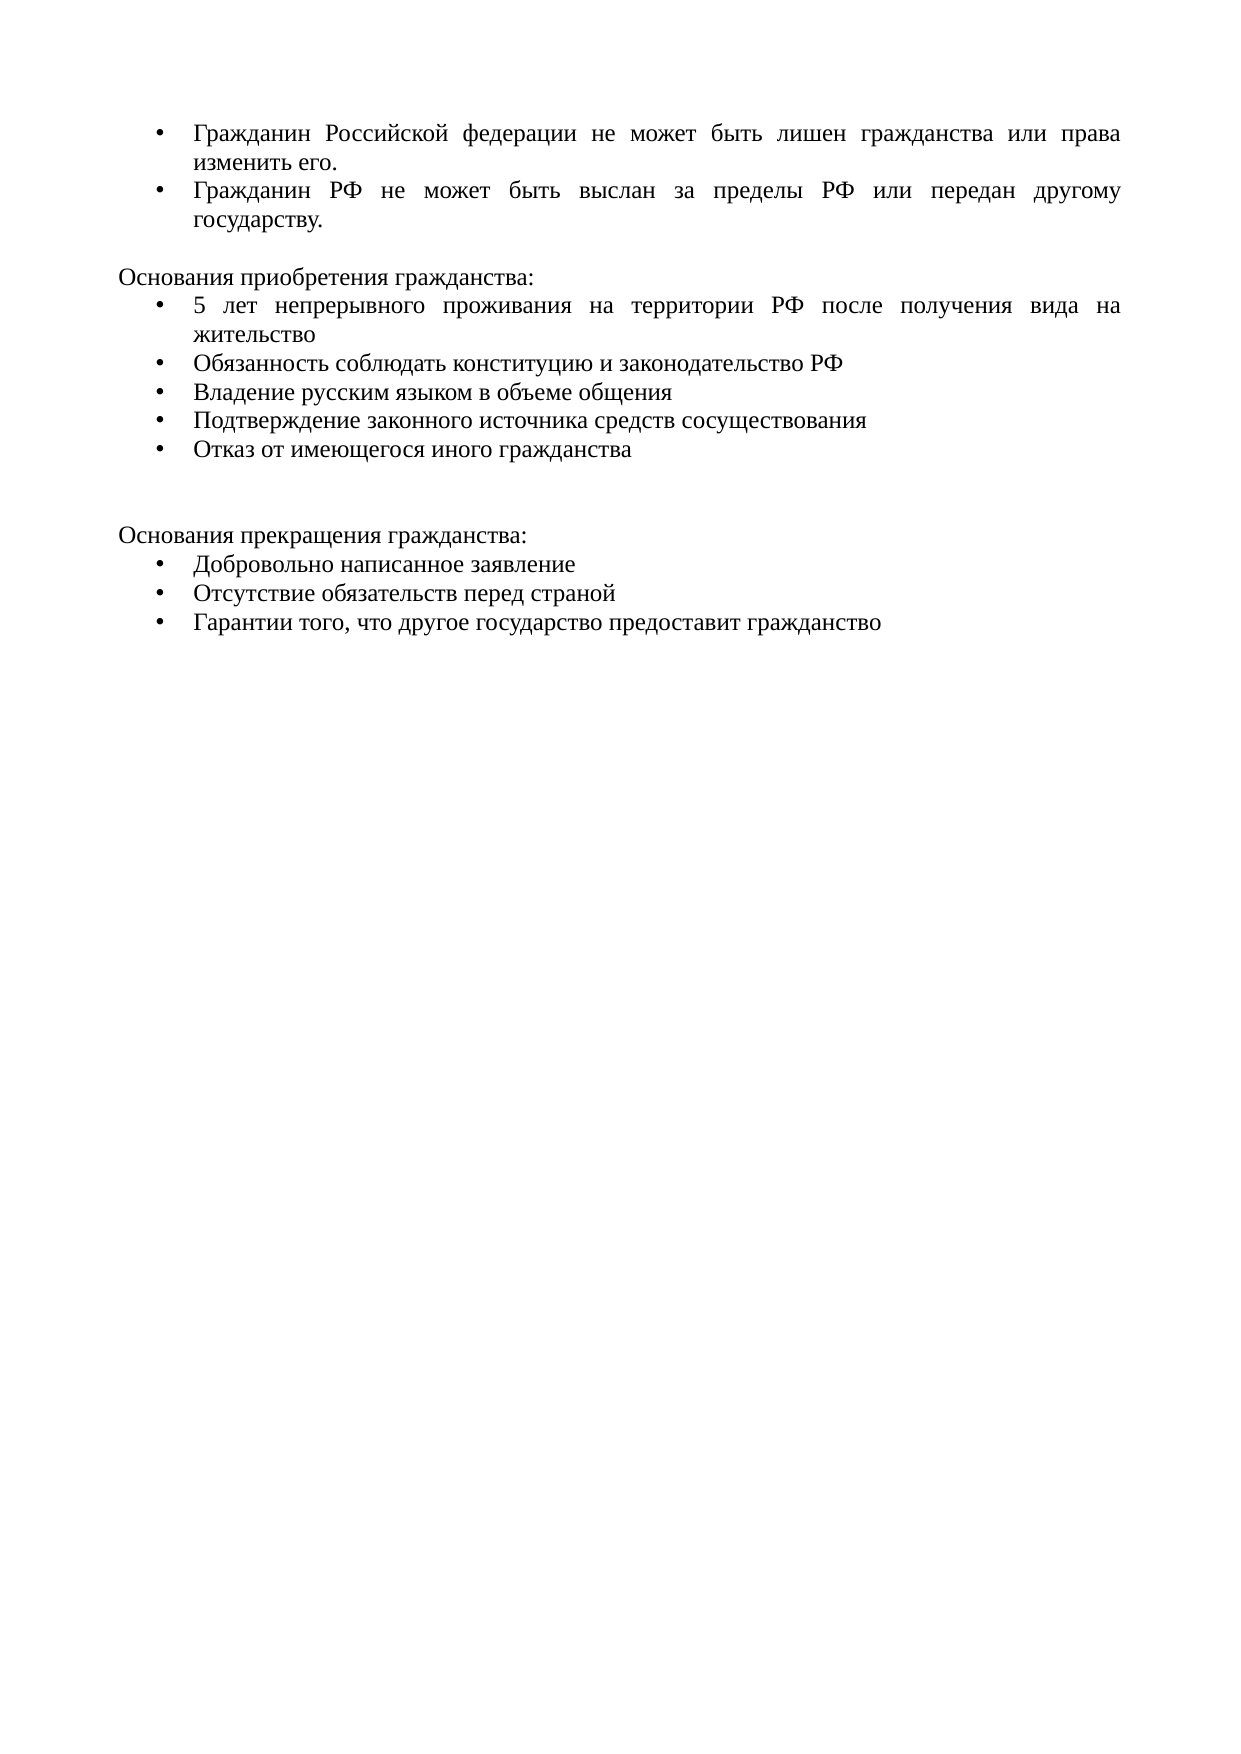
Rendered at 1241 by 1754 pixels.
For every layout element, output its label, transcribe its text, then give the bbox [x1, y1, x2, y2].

text Основания приобретения гражданства: [118, 262, 1122, 291]
list Добровольно написанное заявление [156, 549, 1122, 578]
list Обязанность соблюдать конституцию и законодательство РФ [156, 348, 1122, 377]
list Подтверждение законного источника средств сосуществования [156, 406, 1122, 434]
text Основания прекращения гражданства: [118, 521, 1122, 549]
list Гарантии того, что другое государство предоставит гражданство [156, 607, 1122, 636]
list Отказ от имеющегося иного гражданства [156, 434, 1122, 463]
list Отсутствие обязательств перед страной [156, 578, 1122, 607]
list Владение русским языком в объеме общения [156, 377, 1122, 406]
list 5 лет непрерывного проживания на территории РФ после получения вида на жительство [156, 291, 1122, 348]
list Гражданин Российской федерации не может быть лишен гражданства или права изменить его. [156, 118, 1122, 176]
list Гражданин РФ не может быть выслан за пределы РФ или передан другому государству. [156, 176, 1122, 233]
